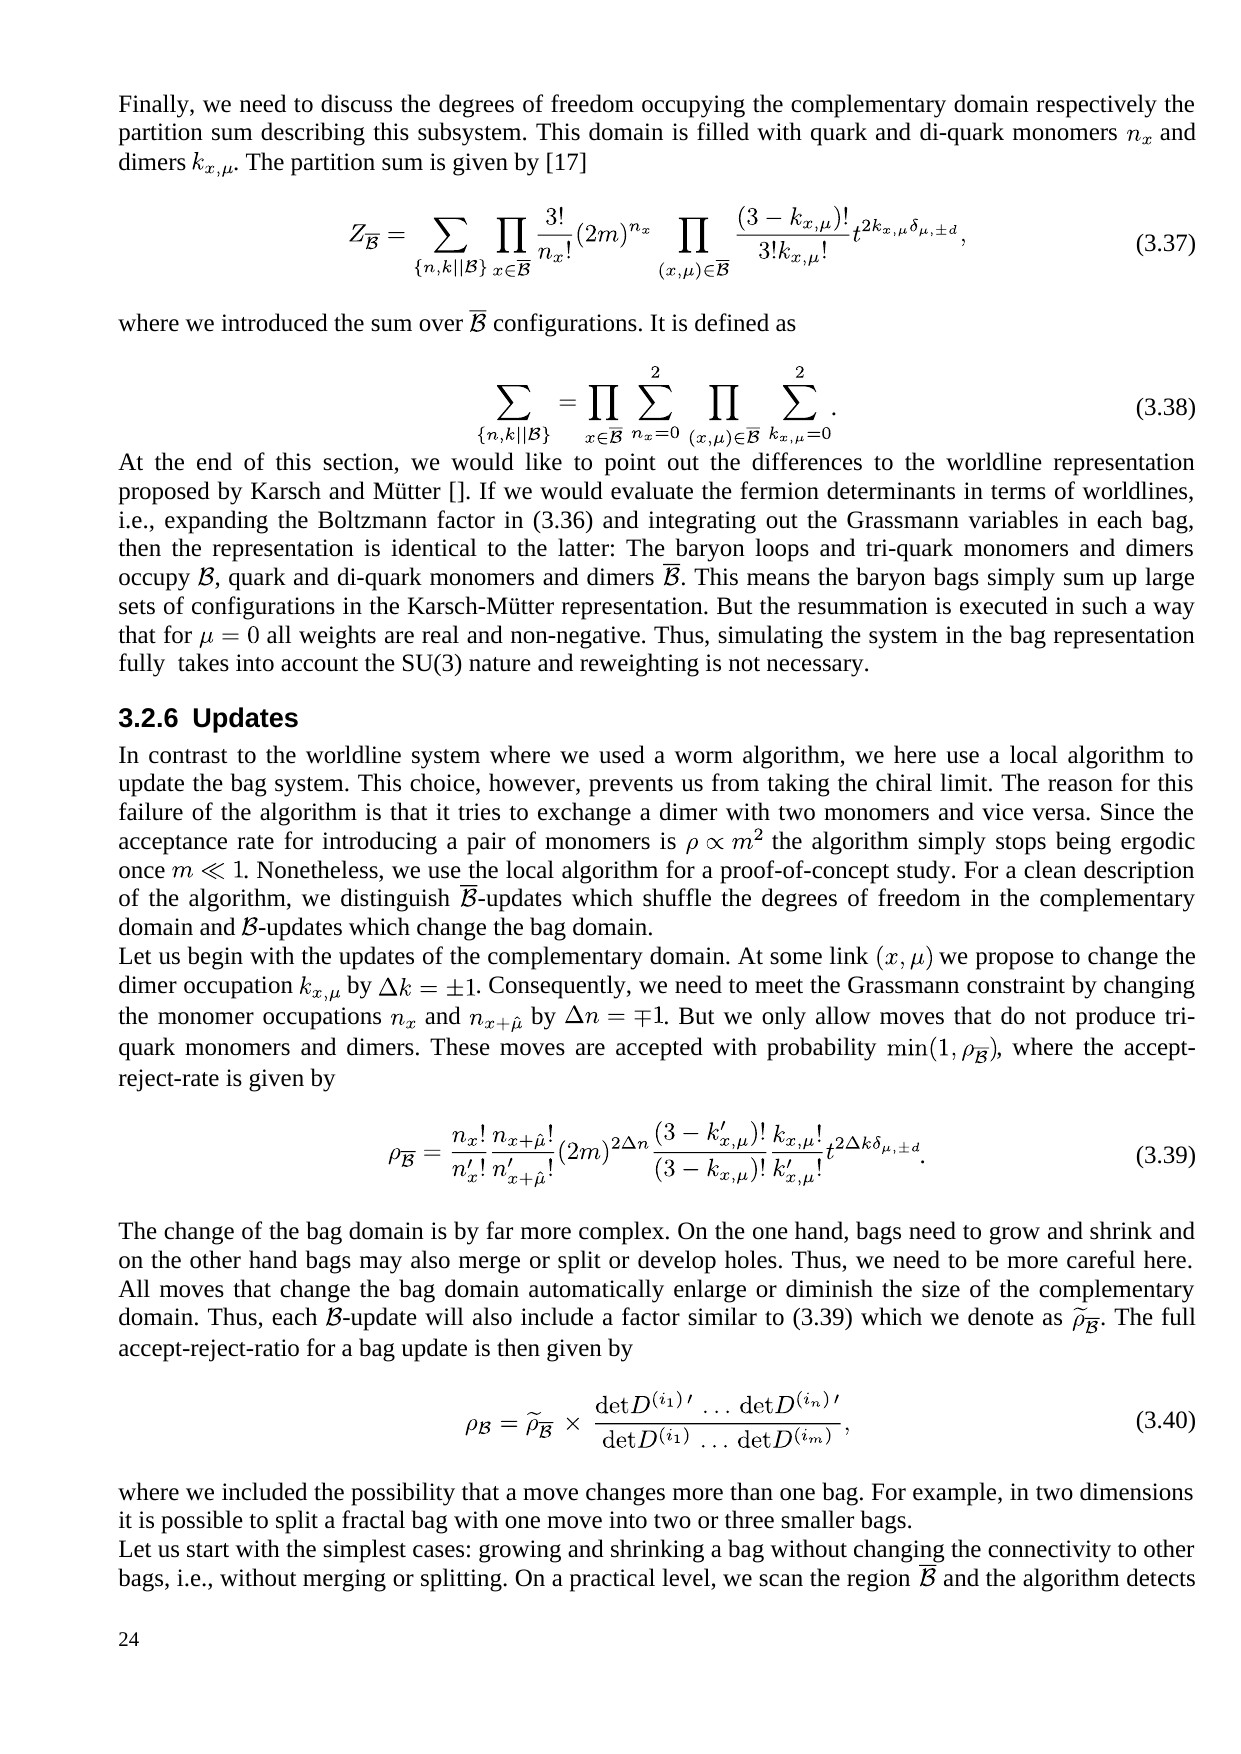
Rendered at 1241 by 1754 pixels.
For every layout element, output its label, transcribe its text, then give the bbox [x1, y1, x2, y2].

text [118, 206, 663, 280]
text where we included the possibility that a move changes more than one bag. For example, in two dimensions it is possible to split a fractal bag with one move into two or three smaller bags. [118, 1477, 1196, 1534]
subtitle Updates [118, 702, 1196, 733]
text [118, 1121, 660, 1187]
text [118, 1391, 656, 1448]
text [118, 366, 652, 447]
text where we introduced the sum over configurations. It is defined as [118, 308, 1196, 337]
text . (3.39) [763, 1121, 1196, 1187]
text (3.40) [785, 1391, 1196, 1448]
text Let us begin with the updates of the complementary domain. At some link we propose to change the dimer occupation by . Consequently, we need to meet the Grassmann constraint by changing the monomer occupations and by . But we only allow moves that do not produce tri-quark monomers and dimers. These moves are accepted with probability , where the accept-reject-rate is given by [118, 941, 1196, 1092]
text Finally, we need to discuss the degrees of freedom occupying the complementary domain respectively the partition sum describing this subsystem. This domain is filled with quark and di-quark monomers and dimers . The partition sum is given by [17] [118, 89, 1196, 177]
text Let us start with the simplest cases: growing and shrinking a bag without changing the connectivity to other bags, i.e., without merging or splitting. On a practical level, we scan the region and the algorithm detects [118, 1534, 1196, 1592]
text At the end of this section, we would like to point out the differences to the worldline representation proposed by Karsch and Mütter []. If we would evaluate the fermion determinants in terms of worldlines, i.e., expanding the Boltzmann factor in (3.36) and integrating out the Grassmann variables in each bag, then the representation is identical to the latter: The baryon loops and tri-quark monomers and dimers occupy , quark and di-quark monomers and dimers . This means the baryon bags simply sum up large sets of configurations in the Karsch-Mütter representation. But the resummation is executed in such a way that for all weights are real and non-negative. Thus, simulating the system in the bag representation fully takes into account the SU(3) nature and reweighting is not necessary. [118, 447, 1196, 677]
text . (3.38) [803, 366, 1196, 447]
text In contrast to the worldline system where we used a worm algorithm, we here use a local algorithm to update the bag system. This choice, however, prevents us from taking the chiral limit. The reason for this failure of the algorithm is that it tries to exchange a dimer with two monomers and vice versa. Since the acceptance rate for introducing a pair of monomers is the algorithm simply stops being ergodic once . Nonetheless, we use the local algorithm for a proof-of-concept study. For a clean description of the algorithm, we distinguish -updates which shuffle the degrees of freedom in the complementary domain and -updates which change the bag domain. [118, 740, 1196, 941]
text (3.37) [697, 206, 1196, 280]
text The change of the bag domain is by far more complex. On the one hand, bags need to grow and shrink and on the other hand bags may also merge or split or develop holes. Thus, we need to be more careful here. All moves that change the bag domain automatically enlarge or diminish the size of the complementary domain. Thus, each -update will also include a factor similar to (3.39) which we denote as . The full accept-reject-ratio for a bag update is then given by [118, 1216, 1196, 1362]
